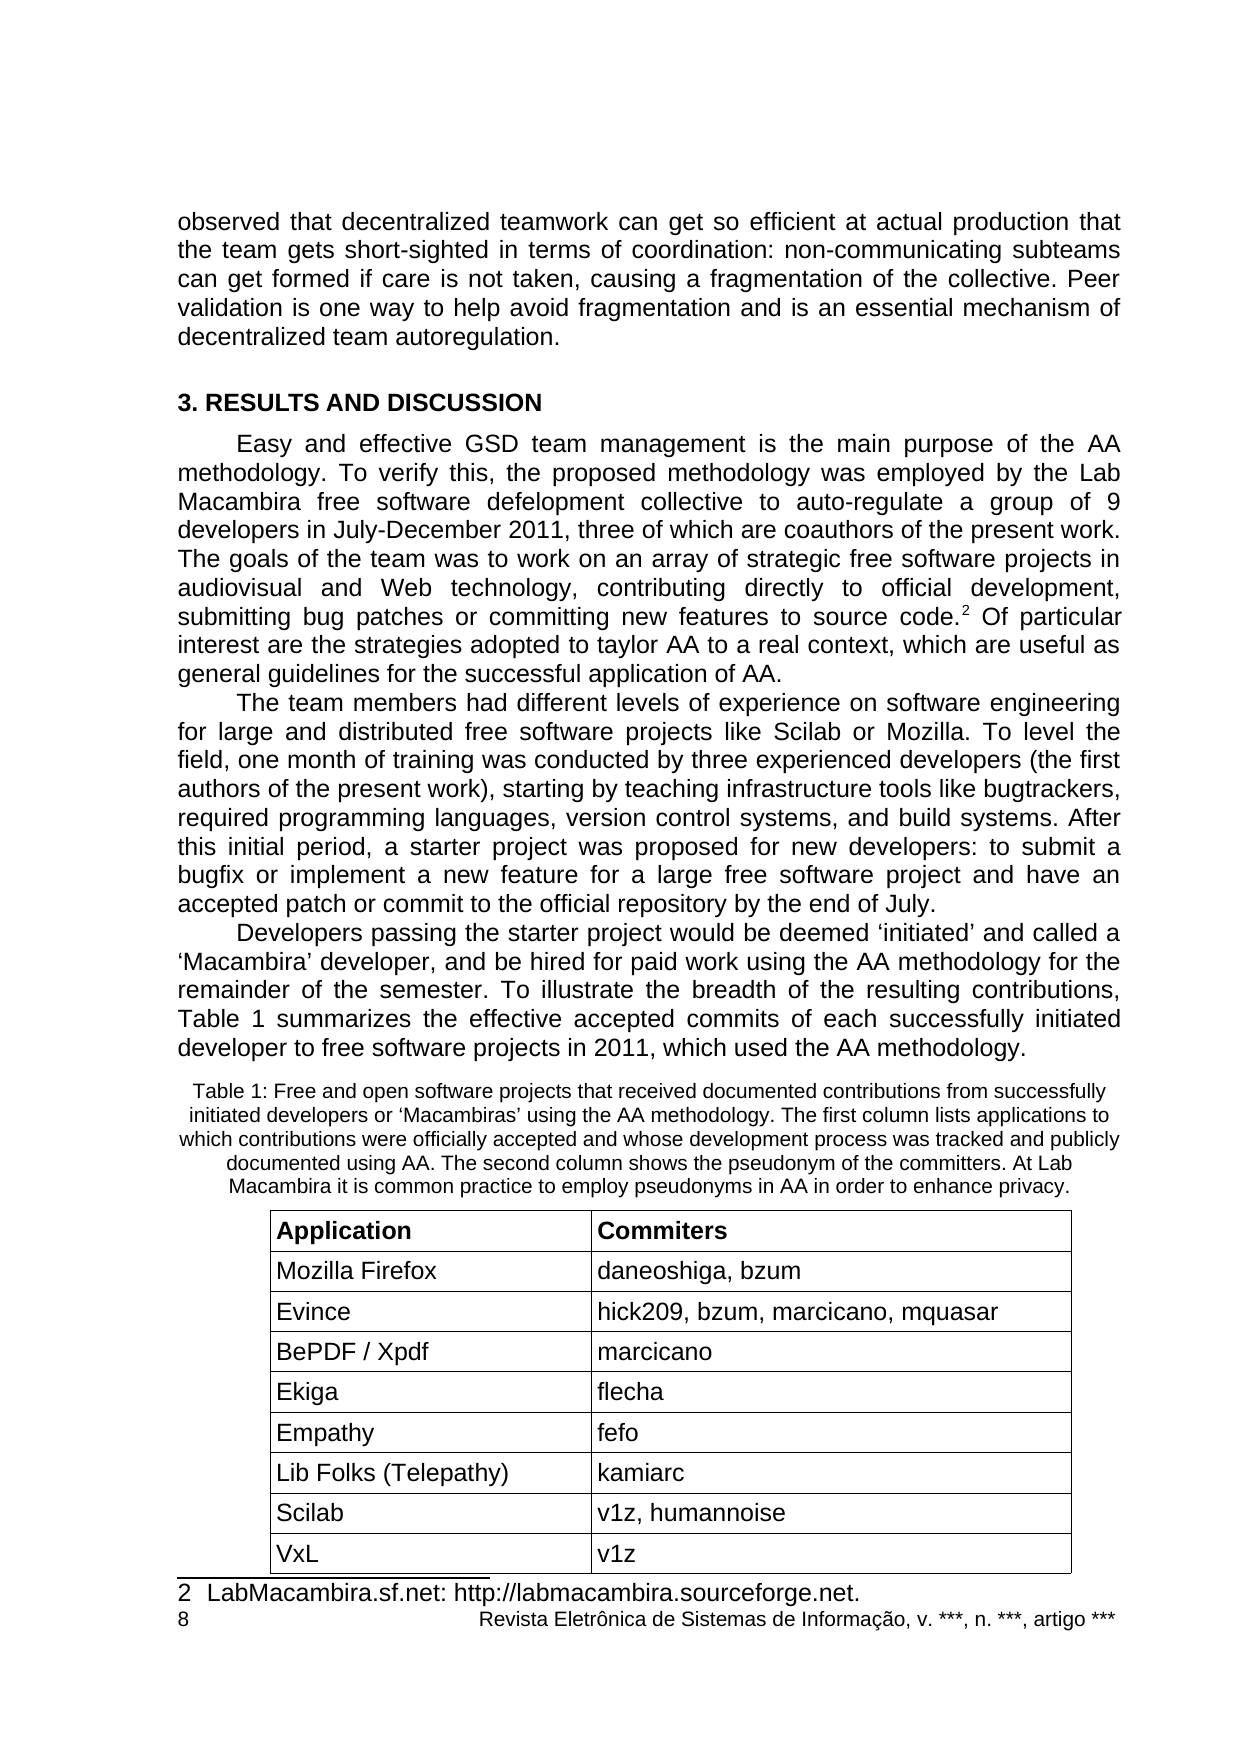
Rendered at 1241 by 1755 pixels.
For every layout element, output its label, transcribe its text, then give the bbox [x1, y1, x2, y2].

text Table 1: Free and open software projects that received documented contributions from successfully initiated developers or ‘Macambiras’ using the AA methodology. The first column lists applications to which contributions were officially accepted and whose development process was tracked and publicly documented using AA. The second column shows the pseudonym of the committers. At Lab Macambira it is common practice to employ pseudonyms in AA in order to enhance privacy. [177, 1078, 1122, 1198]
table_cell Empathy [271, 1413, 591, 1452]
table_header Application [271, 1211, 591, 1251]
table_cell VxL [271, 1534, 591, 1573]
table_cell flecha [592, 1372, 1071, 1412]
table_cell marcicano [592, 1332, 1071, 1371]
table_header Commiters [592, 1211, 1071, 1251]
table_cell v1z, humannoise [592, 1494, 1071, 1533]
text LabMacambira.sf.net: http://labmacambira.sourceforge.net. [177, 1578, 1122, 1607]
text The team members had different levels of experience on software engineering for large and distributed free software projects like Scilab or Mozilla. To level the field, one month of training was conducted by three experienced developers (the first authors of the present work), starting by teaching infrastructure tools like bugtrackers, required programming languages, version control systems, and build systems. After this initial period, a starter project was proposed for new developers: to submit a bugfix or implement a new feature for a large free software project and have an accepted patch or commit to the official repository by the end of July. [177, 688, 1122, 918]
table_cell Evince [271, 1292, 591, 1331]
table_cell fefo [592, 1413, 1071, 1452]
text Developers passing the starter project would be deemed ‘initiated’ and called a ‘Macambira’ developer, and be hired for paid work using the AA methodology for the remainder of the semester. To illustrate the breadth of the resulting contributions, Table 1 summarizes the effective accepted commits of each successfully initiated developer to free software projects in 2011, which used the AA methodology. [177, 918, 1122, 1062]
table_cell v1z [592, 1534, 1071, 1573]
table_cell Mozilla Firefox [271, 1252, 591, 1291]
subtitle 3. results and discussion [177, 388, 1122, 417]
table_cell Scilab [271, 1494, 591, 1533]
text observed that decentralized teamwork can get so efficient at actual production that the team gets short-sighted in terms of coordination: non-communicating subteams can get formed if care is not taken, causing a fragmentation of the collective. Peer validation is one way to help avoid fragmentation and is an essential mechanism of decentralized team autoregulation. [177, 207, 1122, 350]
table_cell daneoshiga, bzum [592, 1252, 1071, 1291]
table_cell kamiarc [592, 1453, 1071, 1492]
table_cell Lib Folks (Telepathy) [271, 1453, 591, 1492]
table_cell Ekiga [271, 1372, 591, 1412]
table_cell hick209, bzum, marcicano, mquasar [592, 1292, 1071, 1331]
text Easy and effective GSD team management is the main purpose of the AA methodology. To verify this, the proposed methodology was employed by the Lab Macambira free software defelopment collective to auto-regulate a group of 9 developers in July-December 2011, three of which are coauthors of the present work. The goals of the team was to work on an array of strategic free software projects in audiovisual and Web technology, contributing directly to official development, submitting bug patches or committing new features to source code. Of particular interest are the strategies adopted to taylor AA to a real context, which are useful as general guidelines for the successful application of AA. [177, 429, 1122, 688]
table_cell BePDF / Xpdf [271, 1332, 591, 1371]
